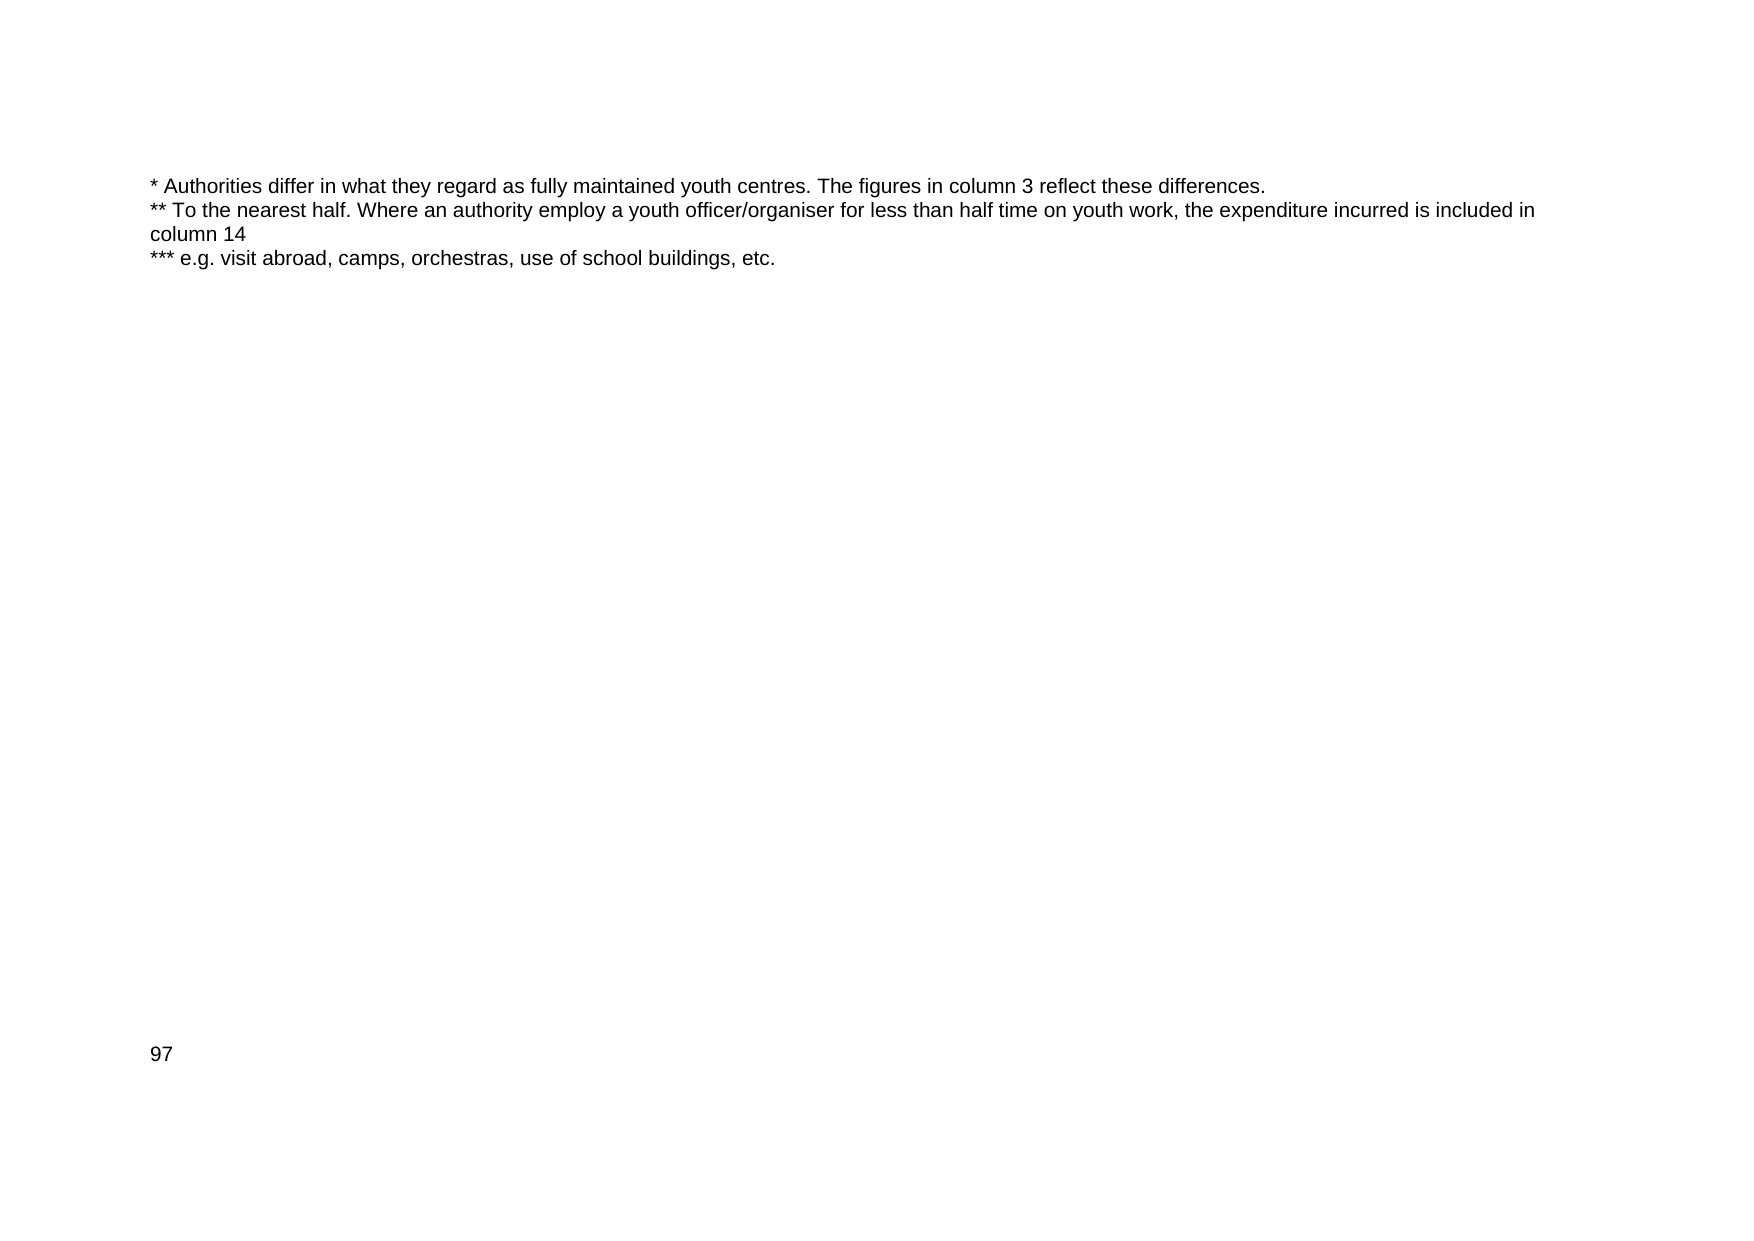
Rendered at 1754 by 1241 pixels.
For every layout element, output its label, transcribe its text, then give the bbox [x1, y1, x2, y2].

text * Authorities differ in what they regard as fully maintained youth centres. The figures in column 3 reflect these differences. [150, 174, 1604, 198]
text ** To the nearest half. Where an authority employ a youth officer/organiser for less than half time on youth work, the expenditure incurred is included in column 14 [150, 198, 1604, 246]
text *** e.g. visit abroad, camps, orchestras, use of school buildings, etc. [150, 246, 1604, 270]
